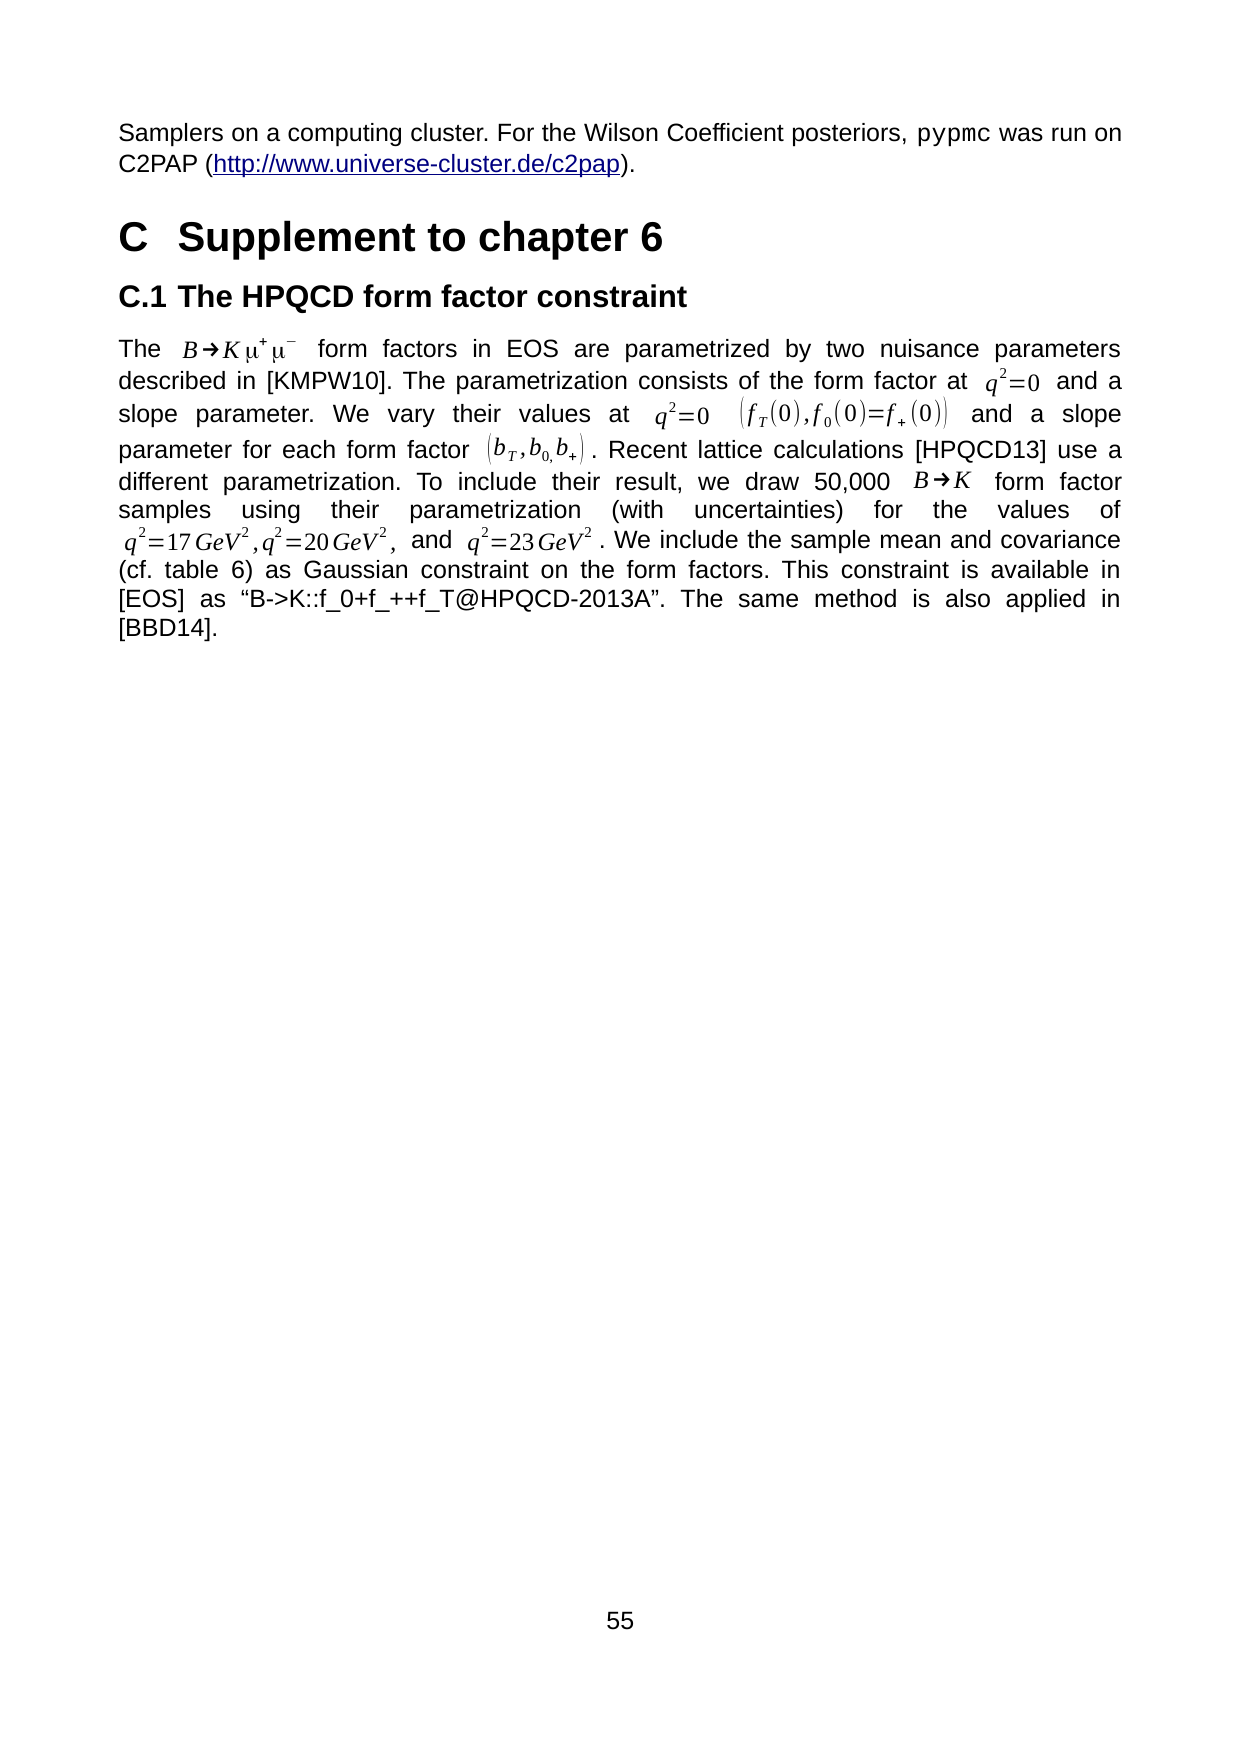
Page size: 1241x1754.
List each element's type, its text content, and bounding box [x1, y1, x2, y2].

text Samplers on a computing cluster. For the Wilson Coefficient posteriors, pypmc was run on C2PAP (http://www.universe-cluster.de/c2pap). [118, 118, 1122, 178]
text The form factors in EOS are parametrized by two nuisance parameters described in [KMPW10]. The parametrization consists of the form factor at and a slope parameter. We vary their values at and a slope parameter for each form factor . Recent lattice calculations [HPQCD13] use a different parametrization. To include their result, we draw 50,000 form factor samples using their parametrization (with uncertainties) for the values of and . We include the sample mean and covariance (cf. table 6) as Gaussian constraint on the form factors. This constraint is available in [EOS] as “B->K::f_0+f_++f_T@HPQCD-2013A”. The same method is also applied in [BBD14]. [118, 332, 1122, 642]
title The HPQCD form factor constraint [118, 278, 1122, 314]
title Supplement to chapter 6 [118, 213, 1122, 261]
